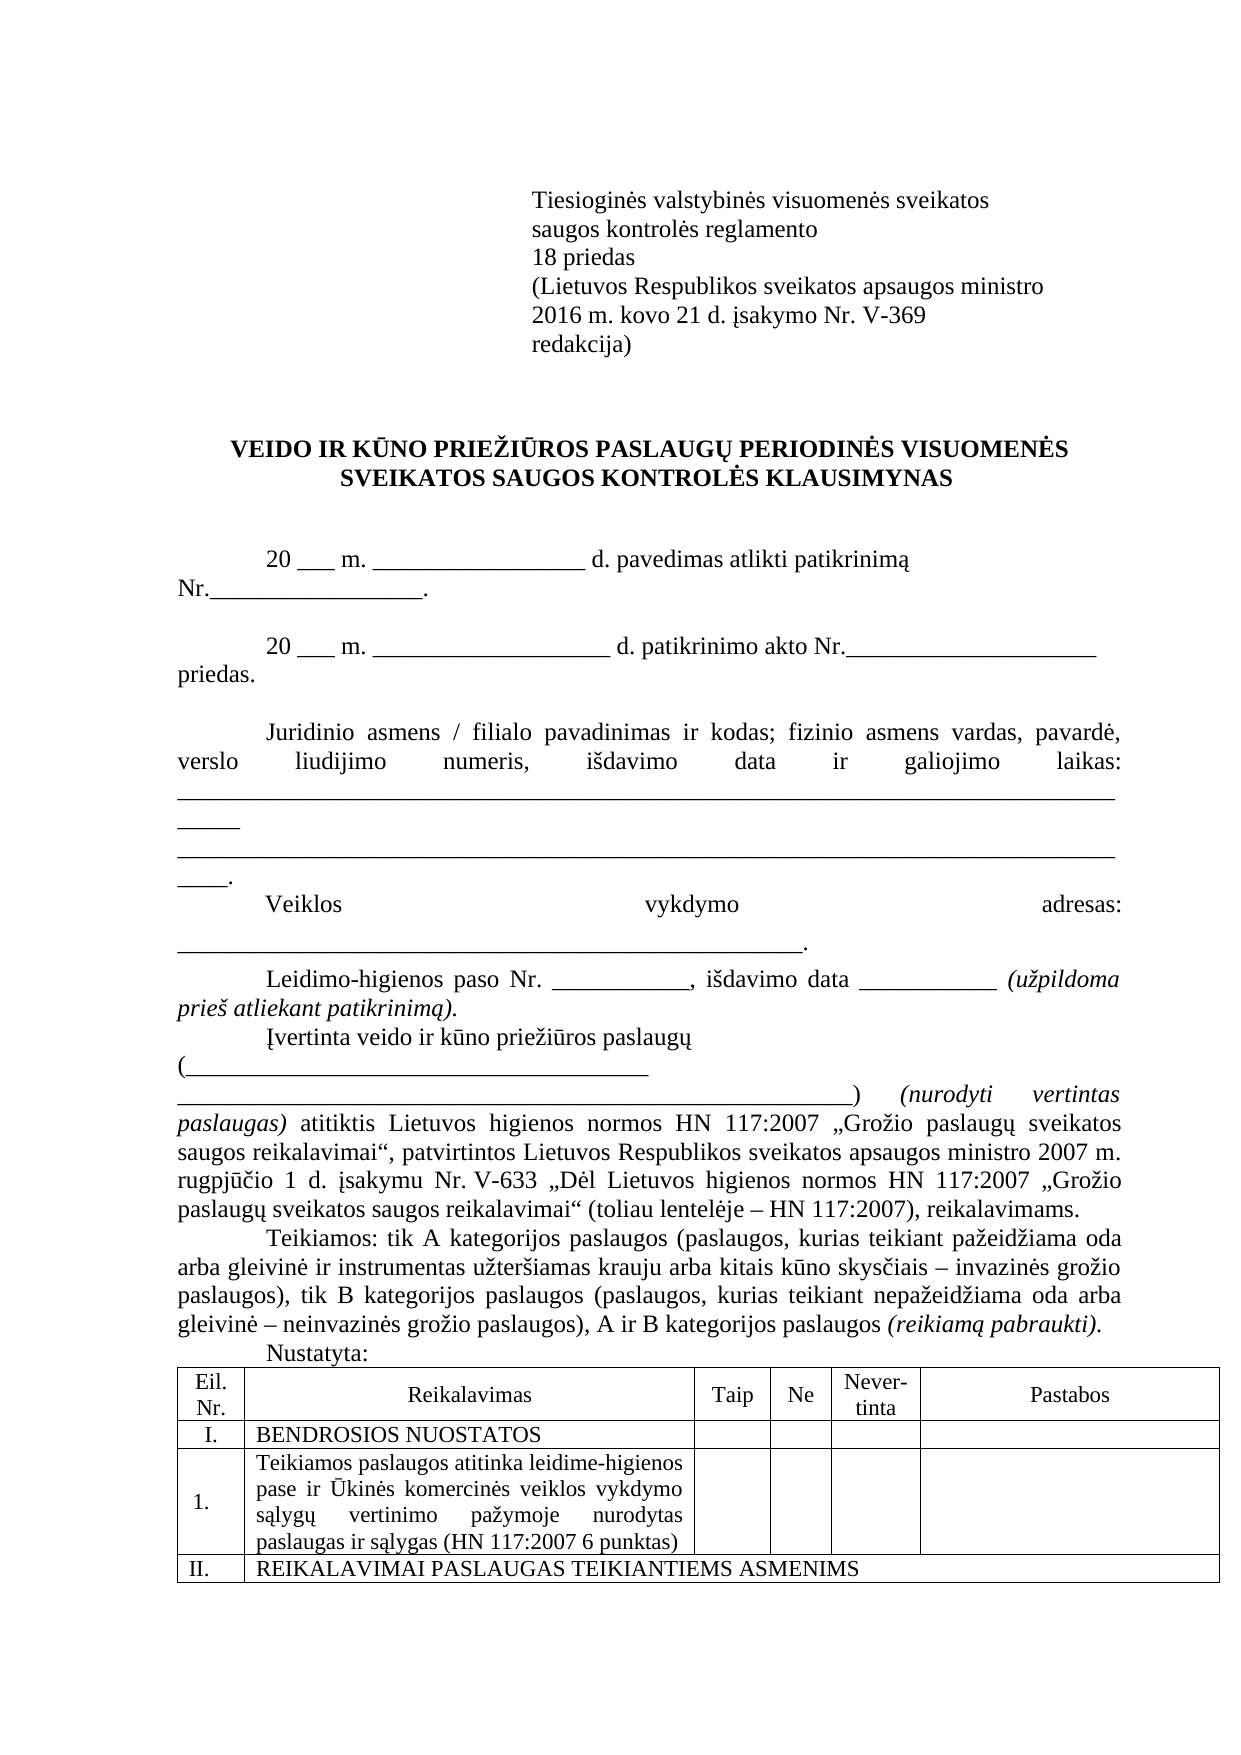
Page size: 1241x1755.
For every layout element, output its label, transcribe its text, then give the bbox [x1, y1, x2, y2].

text Tiesioginės valstybinės visuomenės sveikatos [177, 185, 1157, 214]
table_cell [695, 1449, 770, 1554]
text VEIDO IR KŪNO PRIEŽIŪROS PASLAUGŲ PERIODINĖS VISUOMENĖS SVEIKATOS SAUGOS KONTROLĖS KLAUSIMYNAS [177, 434, 1122, 492]
text Nustatyta: [177, 1338, 1122, 1367]
table_header Never- tinta [832, 1368, 920, 1420]
table_cell I. [178, 1421, 244, 1448]
text Įvertinta veido ir kūno priežiūros paslaugų (_____________________________________ [177, 1022, 1122, 1079]
text 18 priedas [177, 242, 1157, 271]
text Juridinio asmens / filialo pavadinimas ir kodas; fizinio asmens vardas, pavardė, verslo liudijimo numeris, išdavimo data ir galiojimo laikas: ________________________________________________________________________________ [177, 717, 1122, 832]
table_header Ne [771, 1368, 831, 1420]
text Leidimo-higienos paso Nr. ___________, išdavimo data ___________ (užpildoma prieš atliekant patikrinimą). [177, 964, 1122, 1022]
table_cell [832, 1449, 920, 1554]
table_cell II. [178, 1555, 244, 1582]
text Teikiamos: tik A kategorijos paslaugos (paslaugos, kurias teikiant pažeidžiama oda arba gleivinė ir instrumentas užteršiamas krauju arba kitais kūno skysčiais – invazinės grožio paslaugos), tik B kategorijos paslaugos (paslaugos, kurias teikiant nepažeidžiama oda arba gleivinė – neinvazinės grožio paslaugos), A ir B kategorijos paslaugos (reikiamą pabraukti). [177, 1223, 1122, 1338]
table_cell [921, 1449, 1219, 1554]
table_cell [832, 1421, 920, 1448]
text 2016 m. kovo 21 d. įsakymo Nr. V-369 [177, 300, 1157, 329]
text saugos kontrolės reglamento [177, 214, 1157, 242]
table_cell [921, 1421, 1219, 1448]
table_cell [771, 1449, 831, 1554]
table_cell [695, 1421, 770, 1448]
table_header Reikalavimas [245, 1368, 694, 1420]
table_cell REIKALAVIMAI PASLAUGAS TEIKIANTIEMS ASMENIMS [245, 1555, 1219, 1582]
text Veiklos vykdymo adresas: __________________________________________________. [177, 889, 1122, 956]
table_header Pastabos [921, 1368, 1219, 1420]
table_cell 1. [178, 1449, 244, 1554]
text 20 ___ m. ___________________ d. patikrinimo akto Nr.____________________ priedas. [177, 631, 1122, 688]
text (Lietuvos Respublikos sveikatos apsaugos ministro [177, 271, 1157, 300]
table_header Taip [695, 1368, 770, 1420]
text redakcija) [177, 329, 1157, 357]
table_cell BENDROSIOS NUOSTATOS [245, 1421, 694, 1448]
table_header Eil. Nr. [178, 1368, 244, 1420]
table_cell [771, 1421, 831, 1448]
text ______________________________________________________) (nurodyti vertintas paslaugas) atitiktis Lietuvos higienos normos HN 117:2007 „Grožio paslaugų sveikatos saugos reikalavimai“, patvirtintos Lietuvos Respublikos sveikatos apsaugos ministro 2007 m. rugpjūčio 1 d. įsakymu Nr. V-633 „Dėl Lietuvos higienos normos HN 117:2007 „Grožio paslaugų sveikatos saugos reikalavimai“ (toliau lentelėje – HN 117:2007), reikalavimams. [177, 1079, 1122, 1223]
text _______________________________________________________________________________. [177, 832, 1122, 889]
text 20 ___ m. _________________ d. pavedimas atlikti patikrinimą Nr._________________. [177, 544, 1122, 602]
table_cell Teikiamos paslaugos atitinka leidime-higienos pase ir Ūkinės komercinės veiklos vykdymo sąlygų vertinimo pažymoje nurodytas paslaugas ir sąlygas (HN 117:2007 6 punktas) [245, 1449, 694, 1554]
